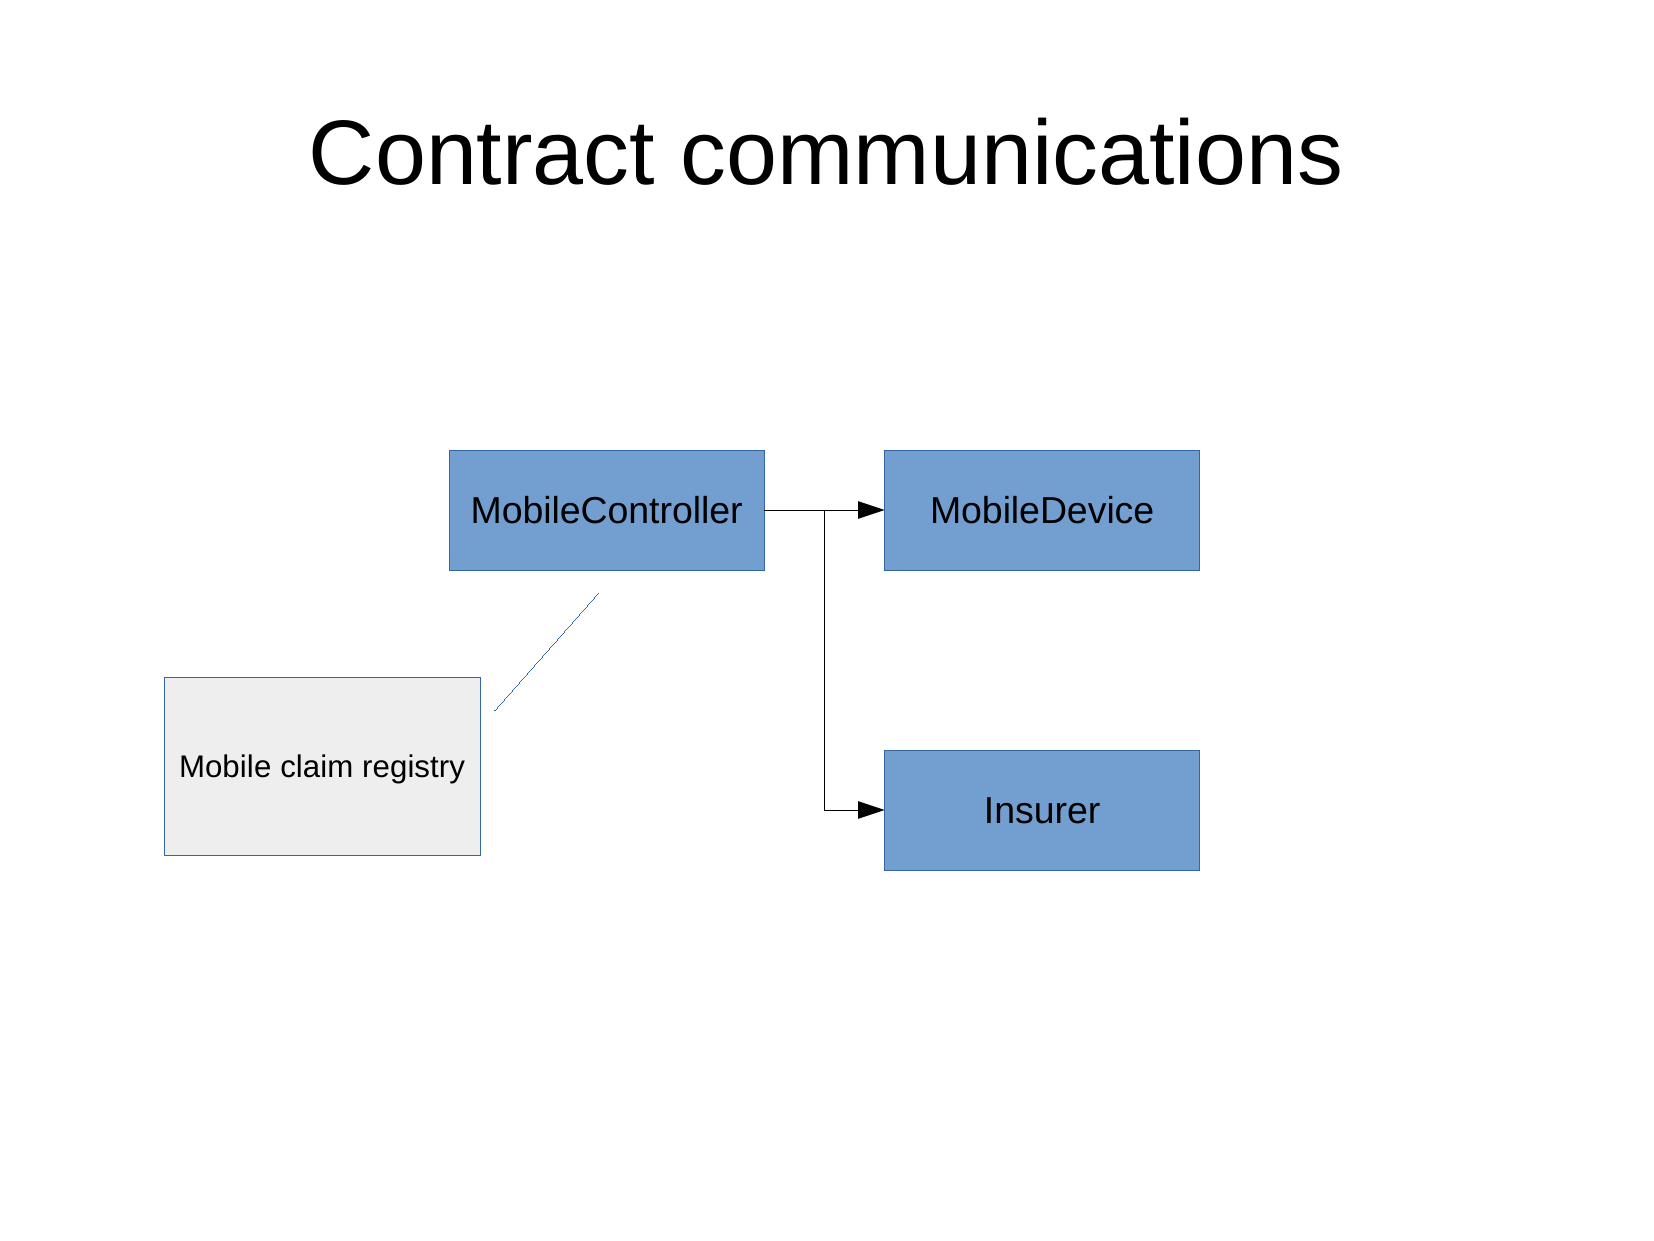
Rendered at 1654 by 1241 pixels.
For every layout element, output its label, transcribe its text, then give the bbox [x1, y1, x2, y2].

text_box MobileController [449, 450, 765, 571]
text_box MobileDevice [884, 450, 1200, 571]
text_box Mobile claim registry [165, 678, 480, 855]
title Contract communications [82, 49, 1571, 257]
text_box Insurer [884, 750, 1200, 871]
